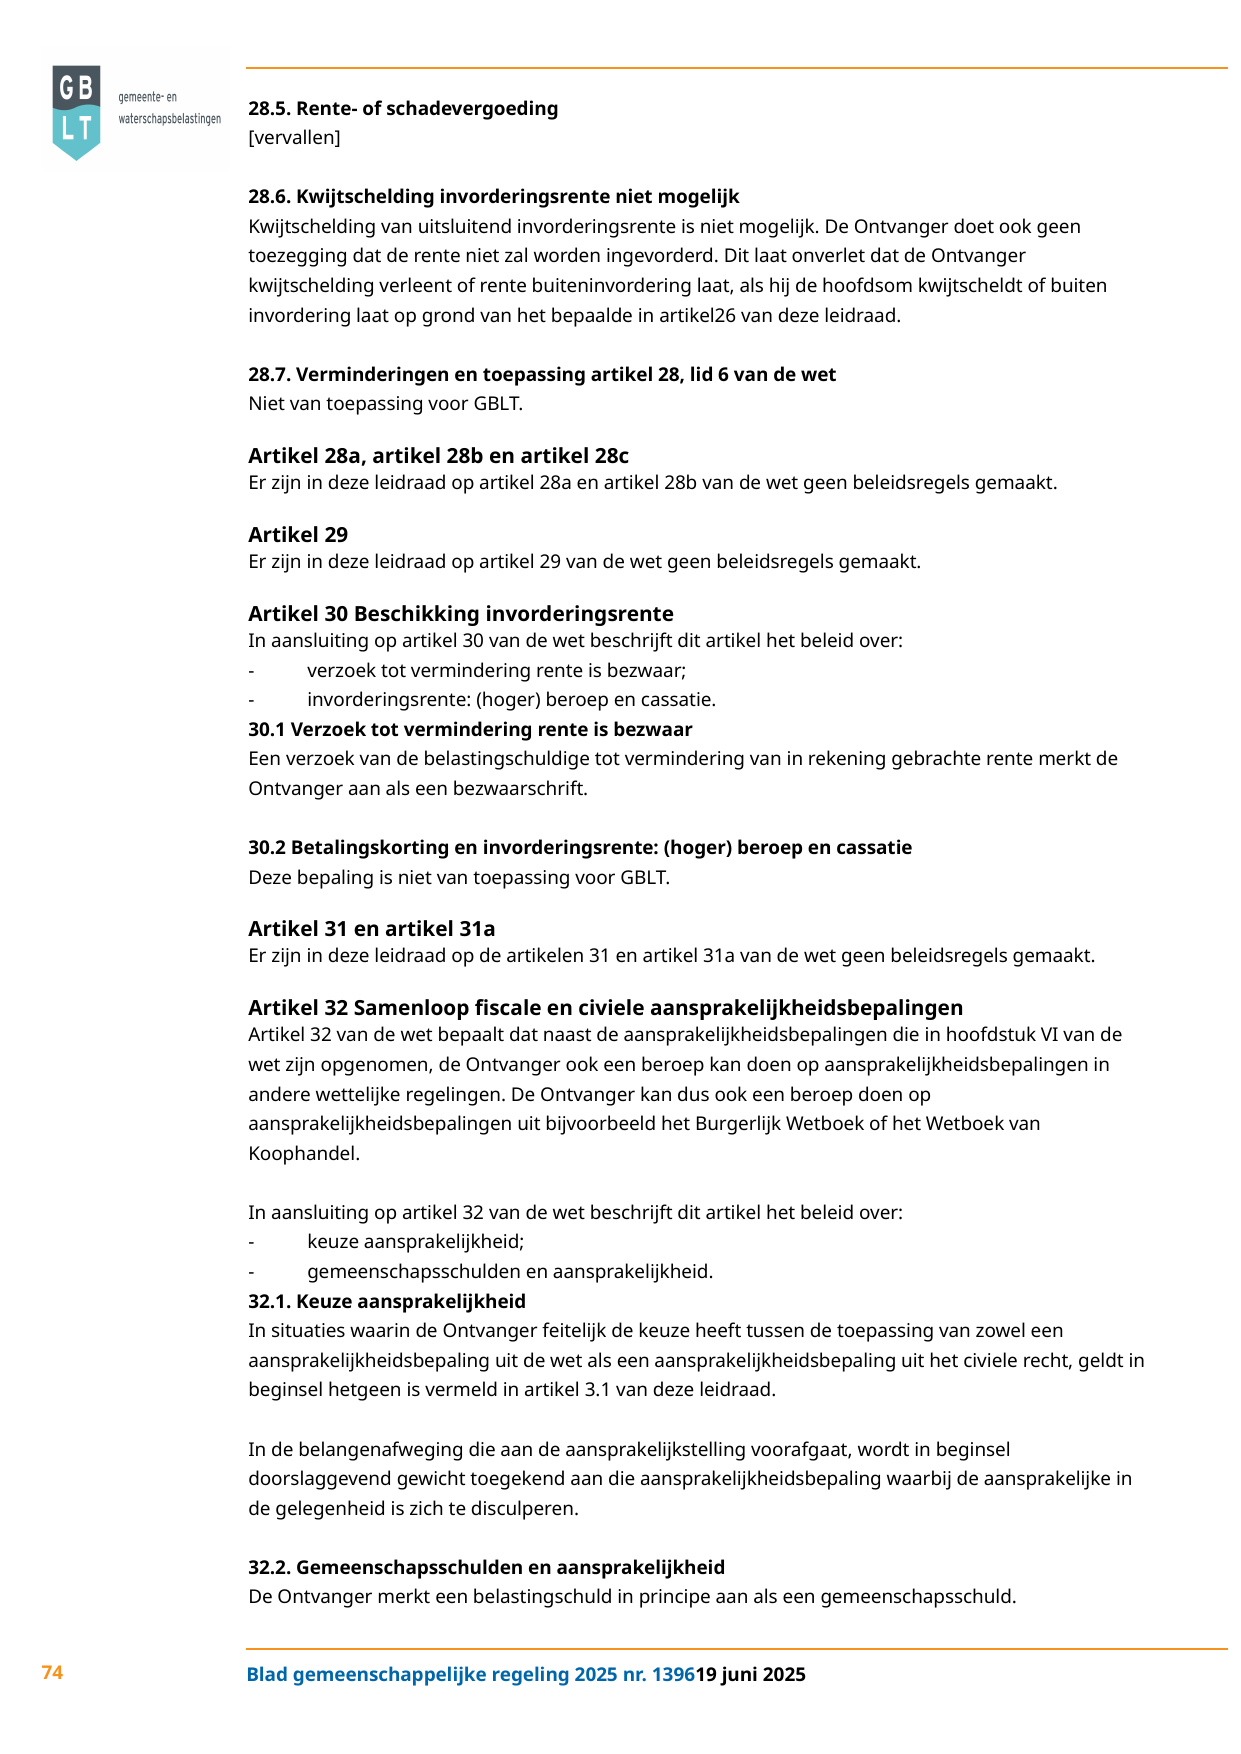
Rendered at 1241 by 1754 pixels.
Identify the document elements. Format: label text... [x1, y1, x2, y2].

text 30.1 Verzoek tot vermindering rente is bezwaar [248, 716, 1152, 742]
text Artikel 31 en artikel 31a [248, 914, 1152, 943]
text Er zijn in deze leidraad op artikel 29 van de wet geen beleidsregels gemaakt. [248, 548, 1152, 574]
list invorderingsrente: (hoger) beroep en cassatie. [248, 686, 1152, 712]
text 30.2 Betalingskorting en invorderingsrente: (hoger) beroep en cassatie [248, 834, 1152, 860]
text 28.7. Verminderingen en toepassing artikel 28, lid 6 van de wet [248, 361, 1152, 387]
list keuze aansprakelijkheid; [248, 1229, 1152, 1254]
text Artikel 32 Samenloop fiscale en civiele aansprakelijkheidsbepalingen [248, 993, 1152, 1022]
text Een verzoek van de belastingschuldige tot vermindering van in rekening gebrachte rente merkt de Ontvanger aan als een bezwaarschrift. [248, 746, 1152, 801]
text 28.5. Rente- of schadevergoeding [248, 95, 1152, 121]
text De Ontvanger merkt een belastingschuld in principe aan als een gemeenschapsschuld. [248, 1584, 1152, 1609]
list verzoek tot vermindering rente is bezwaar; [248, 657, 1152, 682]
picture [41, 47, 231, 172]
text In situaties waarin de Ontvanger feitelijk de keuze heeft tussen de toepassing van zowel een aansprakelijkheidsbepaling uit de wet als een aansprakelijkheidsbepaling uit het civiele recht, geldt in beginsel hetgeen is vermeld in artikel 3.1 van deze leidraad. [248, 1317, 1152, 1402]
text 32.1. Keuze aansprakelijkheid [248, 1288, 1152, 1313]
text [vervallen] [248, 124, 1152, 150]
text Artikel 30 Beschikking invorderingsrente [248, 599, 1152, 627]
text Deze bepaling is niet van toepassing voor GBLT. [248, 864, 1152, 889]
text Kwijtschelding van uitsluitend invorderingsrente is niet mogelijk. De Ontvanger doet ook geen toezegging dat de rente niet zal worden ingevorderd. Dit laat onverlet dat de Ontvanger kwijtschelding verleent of rente buiteninvordering laat, als hij de hoofdsom kwijtscheldt of buiten invordering laat op grond van het bepaalde in artikel26 van deze leidraad. [248, 213, 1152, 328]
text Artikel 32 van de wet bepaalt dat naast de aansprakelijkheidsbepalingen die in hoofdstuk VI van de wet zijn opgenomen, de Ontvanger ook een beroep kan doen op aansprakelijkheidsbepalingen in andere wettelijke regelingen. De Ontvanger kan dus ook een beroep doen op aansprakelijkheidsbepalingen uit bijvoorbeeld het Burgerlijk Wetboek of het Wetboek van Koophandel. [248, 1022, 1152, 1166]
text Er zijn in deze leidraad op artikel 28a en artikel 28b van de wet geen beleidsregels gemaakt. [248, 469, 1152, 495]
list gemeenschapsschulden en aansprakelijkheid. [248, 1258, 1152, 1284]
text Er zijn in deze leidraad op de artikelen 31 en artikel 31a van de wet geen beleidsregels gemaakt. [248, 943, 1152, 968]
text In aansluiting op artikel 32 van de wet beschrijft dit artikel het beleid over: [248, 1199, 1152, 1225]
text Artikel 28a, artikel 28b en artikel 28c [248, 441, 1152, 469]
text 28.6. Kwijtschelding invorderingsrente niet mogelijk [248, 183, 1152, 209]
text In de belangenafweging die aan de aansprakelijkstelling voorafgaat, wordt in beginsel doorslaggevend gewicht toegekend aan die aansprakelijkheidsbepaling waarbij de aansprakelijke in de gelegenheid is zich te disculperen. [248, 1436, 1152, 1521]
text Artikel 29 [248, 520, 1152, 548]
text Niet van toepassing voor GBLT. [248, 391, 1152, 416]
text 32.2. Gemeenschapsschulden en aansprakelijkheid [248, 1554, 1152, 1580]
text In aansluiting op artikel 30 van de wet beschrijft dit artikel het beleid over: [248, 627, 1152, 653]
